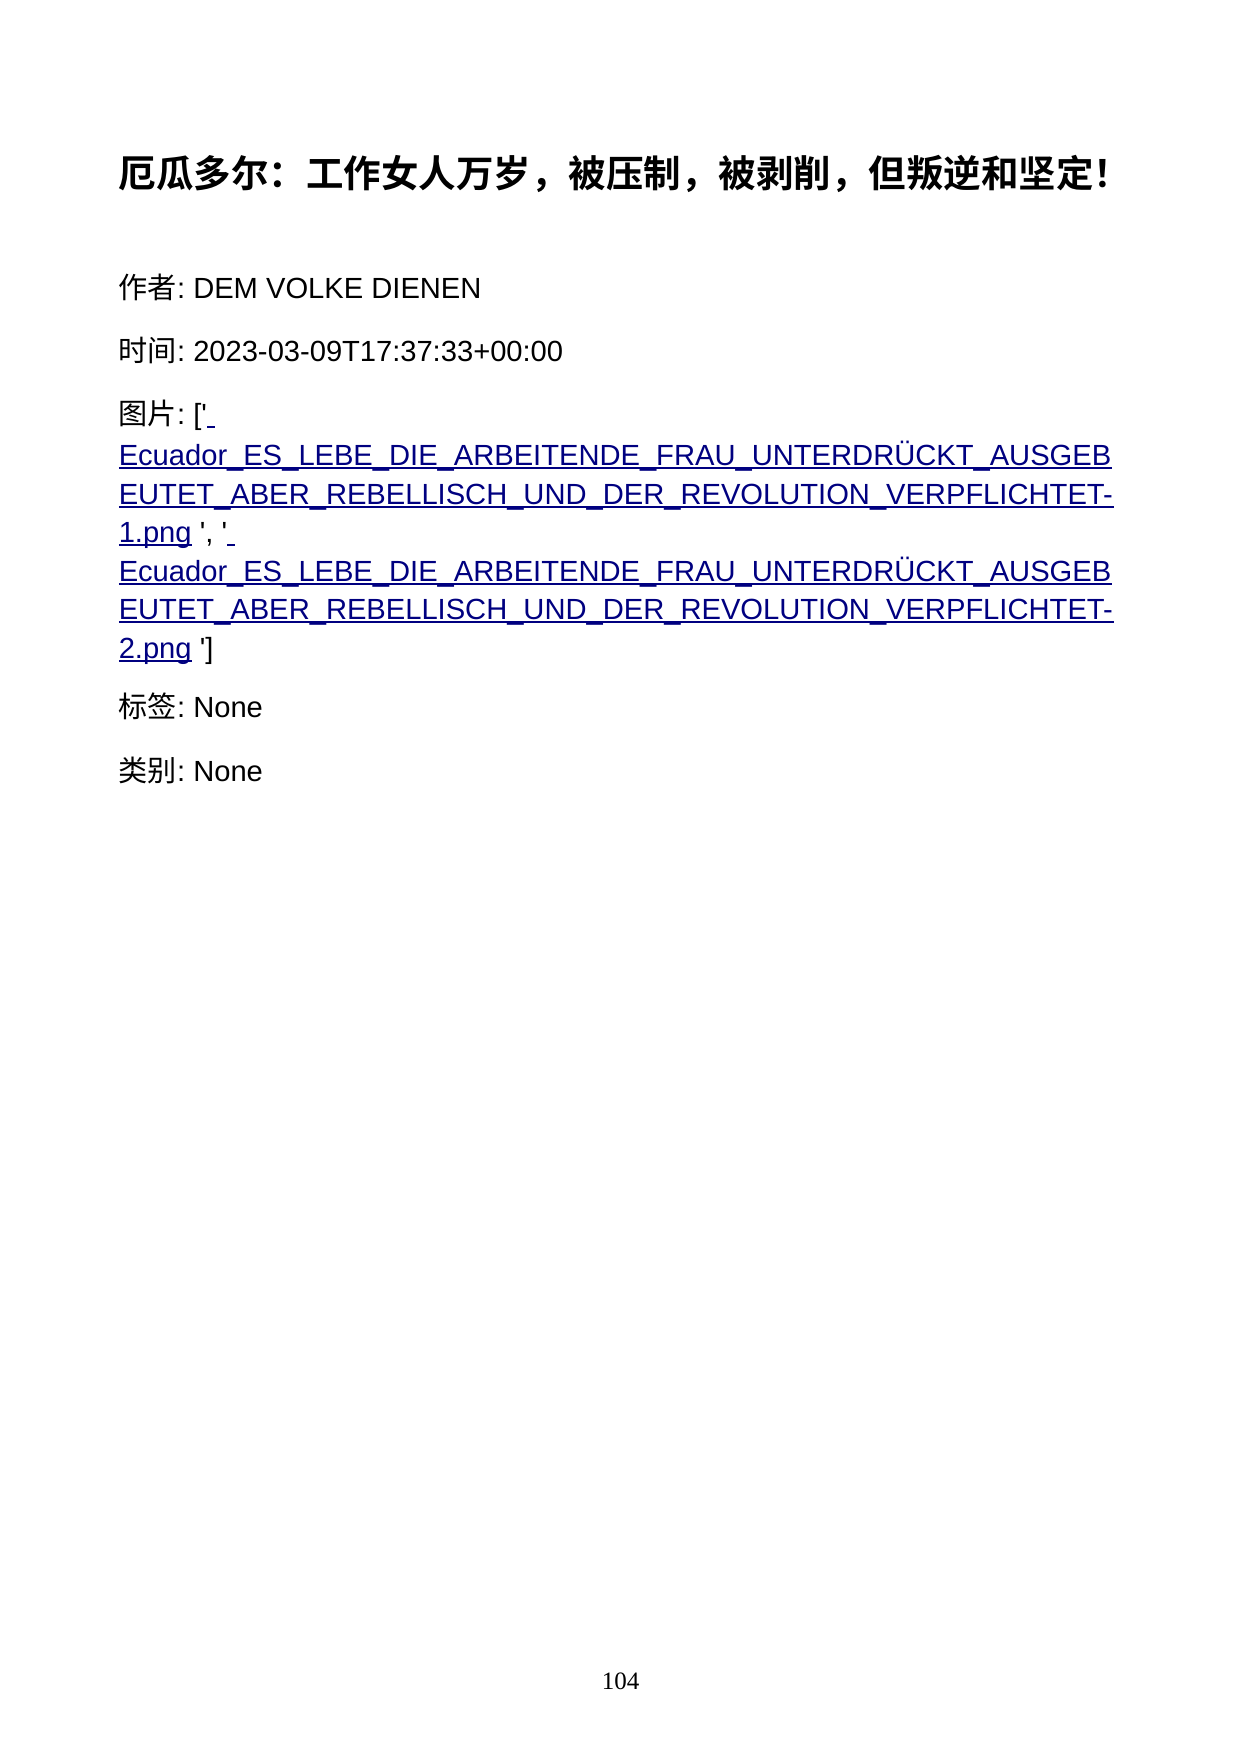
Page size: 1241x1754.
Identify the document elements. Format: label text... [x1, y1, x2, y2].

text 类别: None [118, 747, 1122, 789]
text 作者: DEM VOLKE DIENEN [118, 264, 1122, 307]
text 图片: [' Ecuador_ES_LEBE_DIE_ARBEITENDE_FRAU_UNTERDRÜCKT_AUSGEBEUTET_ABER_REBELLISCH_UND_DER_REVOLUTION_VERPFLICHTET-1.png ', ' Ecuador_ES_LEBE_DIE_ARBEITENDE_FRAU_UNTERDRÜCKT_AUSGEBEUTET_ABER_REBELLISCH_UND_DER_REVOLUTION_VERPFLICHTET-2.png '] [118, 391, 1122, 664]
subtitle 厄瓜多尔：工作女人万岁，被压制，被剥削，但叛逆和坚定！ [118, 143, 1122, 252]
text 标签: None [118, 684, 1122, 726]
text 时间: 2023-03-09T17:37:33+00:00 [118, 328, 1122, 370]
